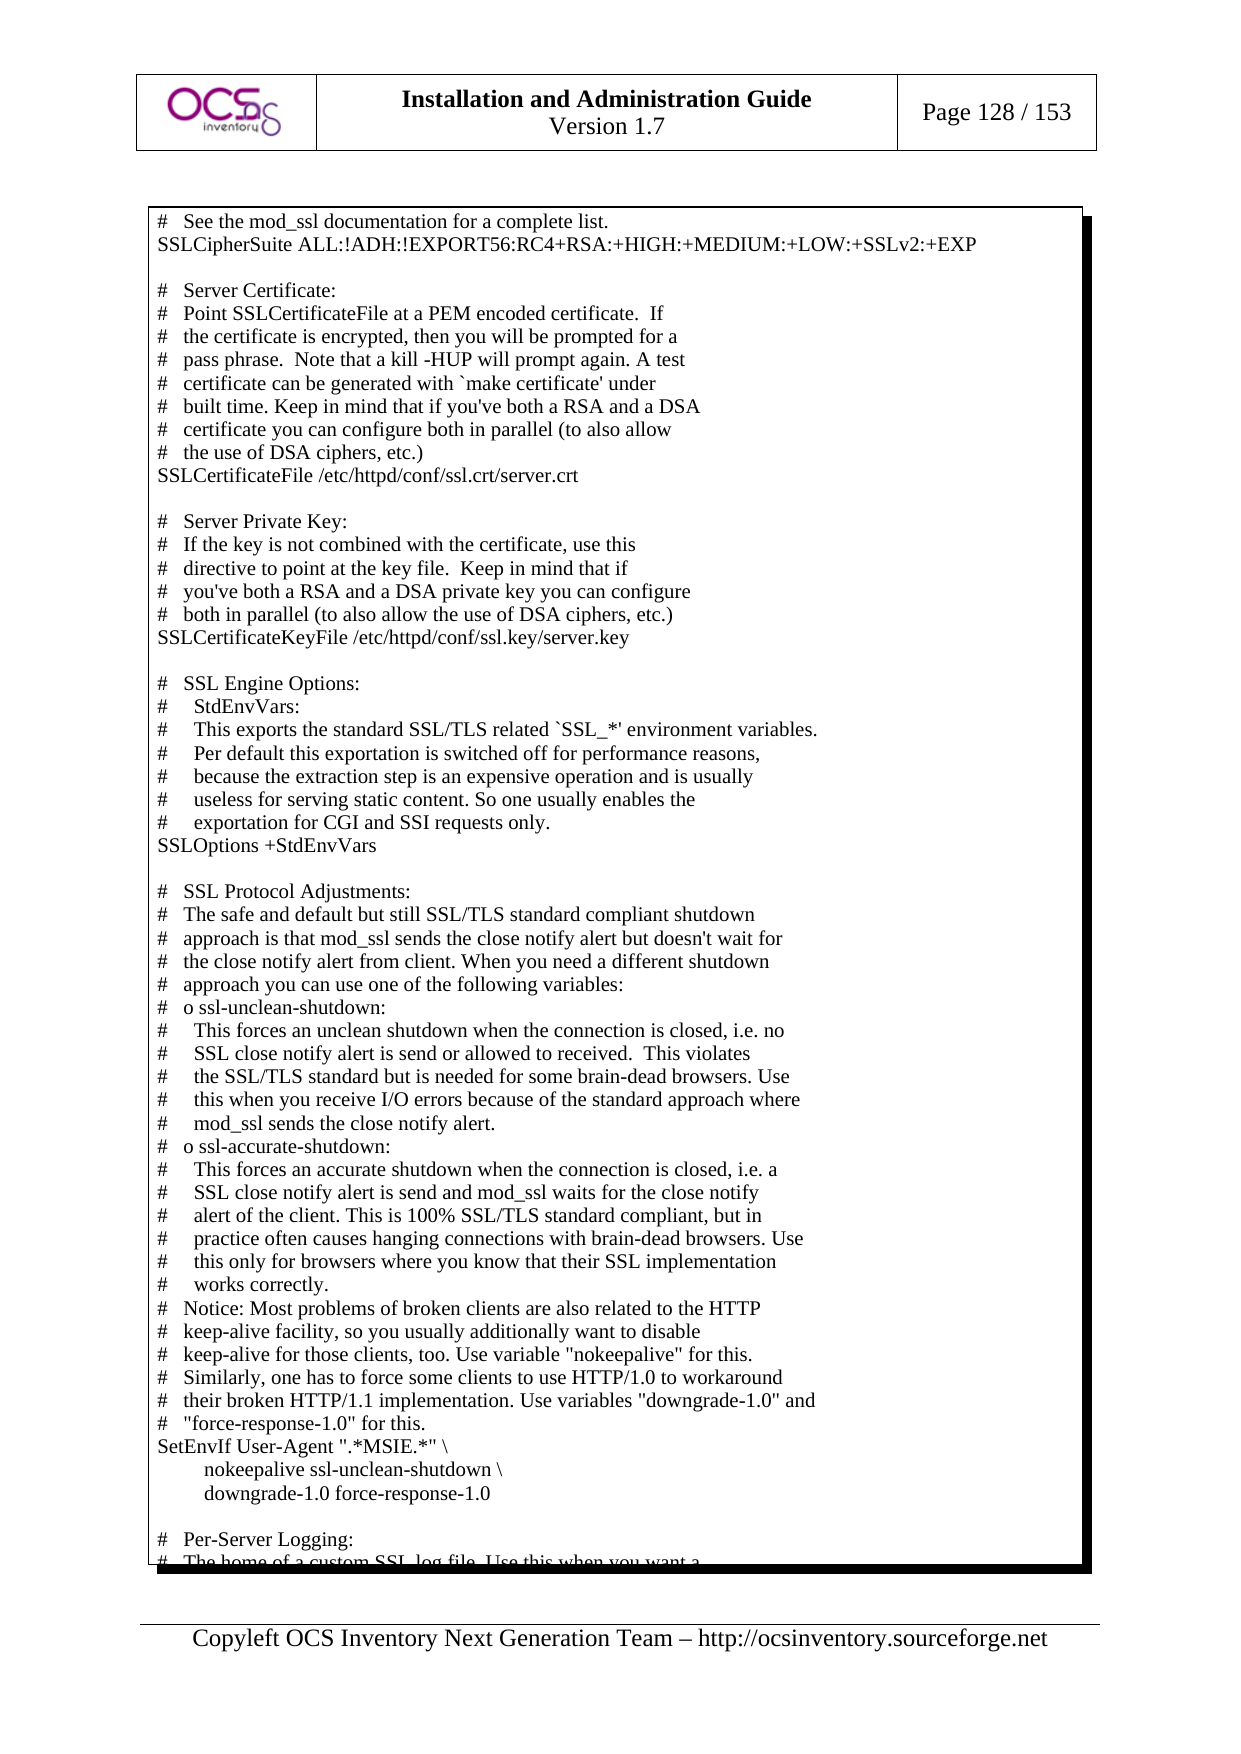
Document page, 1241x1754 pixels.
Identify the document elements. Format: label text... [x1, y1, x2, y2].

text # Similarly, one has to force some clients to use HTTP/1.0 to workaround [149, 1363, 1082, 1386]
text # o ssl-accurate-shutdown: [149, 1131, 1082, 1154]
text # SSL Engine Options: [149, 669, 1082, 692]
text # this when you receive I/O errors because of the standard approach where [149, 1085, 1082, 1108]
text # The home of a custom SSL log file. Use this when you want a [149, 1548, 1082, 1564]
text # the SSL/TLS standard but is needed for some brain-dead browsers. Use [149, 1062, 1082, 1085]
text # StdEnvVars: [149, 692, 1082, 715]
text # Per-Server Logging: [149, 1524, 1082, 1548]
text # exportation for CGI and SSI requests only. [149, 808, 1082, 831]
text # directive to point at the key file. Keep in mind that if [149, 553, 1082, 576]
text # because the extraction step is an expensive operation and is usually [149, 761, 1082, 784]
text # SSL close notify alert is send and mod_ssl waits for the close notify [149, 1178, 1082, 1201]
text # Per default this exportation is switched off for performance reasons, [149, 738, 1082, 761]
text downgrade-1.0 force-response-1.0 [149, 1478, 1082, 1504]
text # See the mod_ssl documentation for a complete list. [149, 208, 1082, 229]
text # useless for serving static content. So one usually enables the [149, 784, 1082, 808]
text # certificate can be generated with `make certificate' under [149, 368, 1082, 391]
text # approach is that mod_ssl sends the close notify alert but doesn't wait for [149, 923, 1082, 946]
text # both in parallel (to also allow the use of DSA ciphers, etc.) [149, 599, 1082, 623]
text # This exports the standard SSL/TLS related `SSL_*' environment variables. [149, 715, 1082, 738]
text # the close notify alert from client. When you need a different shutdown [149, 946, 1082, 969]
text # This forces an accurate shutdown when the connection is closed, i.e. a [149, 1154, 1082, 1178]
text # approach you can use one of the following variables: [149, 969, 1082, 993]
text # mod_ssl sends the close notify alert. [149, 1108, 1082, 1131]
text # Server Certificate: [149, 276, 1082, 299]
text nokeepalive ssl-unclean-shutdown \ [149, 1455, 1082, 1478]
text # built time. Keep in mind that if you've both a RSA and a DSA [149, 391, 1082, 414]
text # keep-alive for those clients, too. Use variable "nokeepalive" for this. [149, 1339, 1082, 1363]
text # This forces an unclean shutdown when the connection is closed, i.e. no [149, 1016, 1082, 1039]
text # certificate you can configure both in parallel (to also allow [149, 414, 1082, 438]
text # Point SSLCertificateFile at a PEM encoded certificate. If [149, 299, 1082, 322]
text # Server Private Key: [149, 507, 1082, 530]
text # The safe and default but still SSL/TLS standard compliant shutdown [149, 900, 1082, 923]
text # keep-alive facility, so you usually additionally want to disable [149, 1316, 1082, 1339]
text SSLCipherSuite ALL:!ADH:!EXPORT56:RC4+RSA:+HIGH:+MEDIUM:+LOW:+SSLv2:+EXP [149, 229, 1082, 256]
text # the certificate is encrypted, then you will be prompted for a [149, 322, 1082, 345]
text # Notice: Most problems of broken clients are also related to the HTTP [149, 1293, 1082, 1316]
text SSLCertificateFile /etc/httpd/conf/ssl.crt/server.crt [149, 461, 1082, 487]
picture [163, 83, 286, 141]
text # this only for browsers where you know that their SSL implementation [149, 1247, 1082, 1270]
text # SSL close notify alert is send or allowed to received. This violates [149, 1039, 1082, 1062]
text # "force-response-1.0" for this. [149, 1409, 1082, 1432]
text # practice often causes hanging connections with brain-dead browsers. Use [149, 1224, 1082, 1247]
text # o ssl-unclean-shutdown: [149, 993, 1082, 1016]
text SSLCertificateKeyFile /etc/httpd/conf/ssl.key/server.key [149, 623, 1082, 649]
text # SSL Protocol Adjustments: [149, 877, 1082, 900]
text # you've both a RSA and a DSA private key you can configure [149, 576, 1082, 599]
text SSLOptions +StdEnvVars [149, 831, 1082, 857]
text # the use of DSA ciphers, etc.) [149, 438, 1082, 461]
text # works correctly. [149, 1270, 1082, 1293]
text # their broken HTTP/1.1 implementation. Use variables "downgrade-1.0" and [149, 1386, 1082, 1409]
text # pass phrase. Note that a kill -HUP will prompt again. A test [149, 345, 1082, 368]
text # alert of the client. This is 100% SSL/TLS standard compliant, but in [149, 1201, 1082, 1224]
text SetEnvIf User-Agent ".*MSIE.*" \ [149, 1432, 1082, 1455]
text # If the key is not combined with the certificate, use this [149, 530, 1082, 553]
